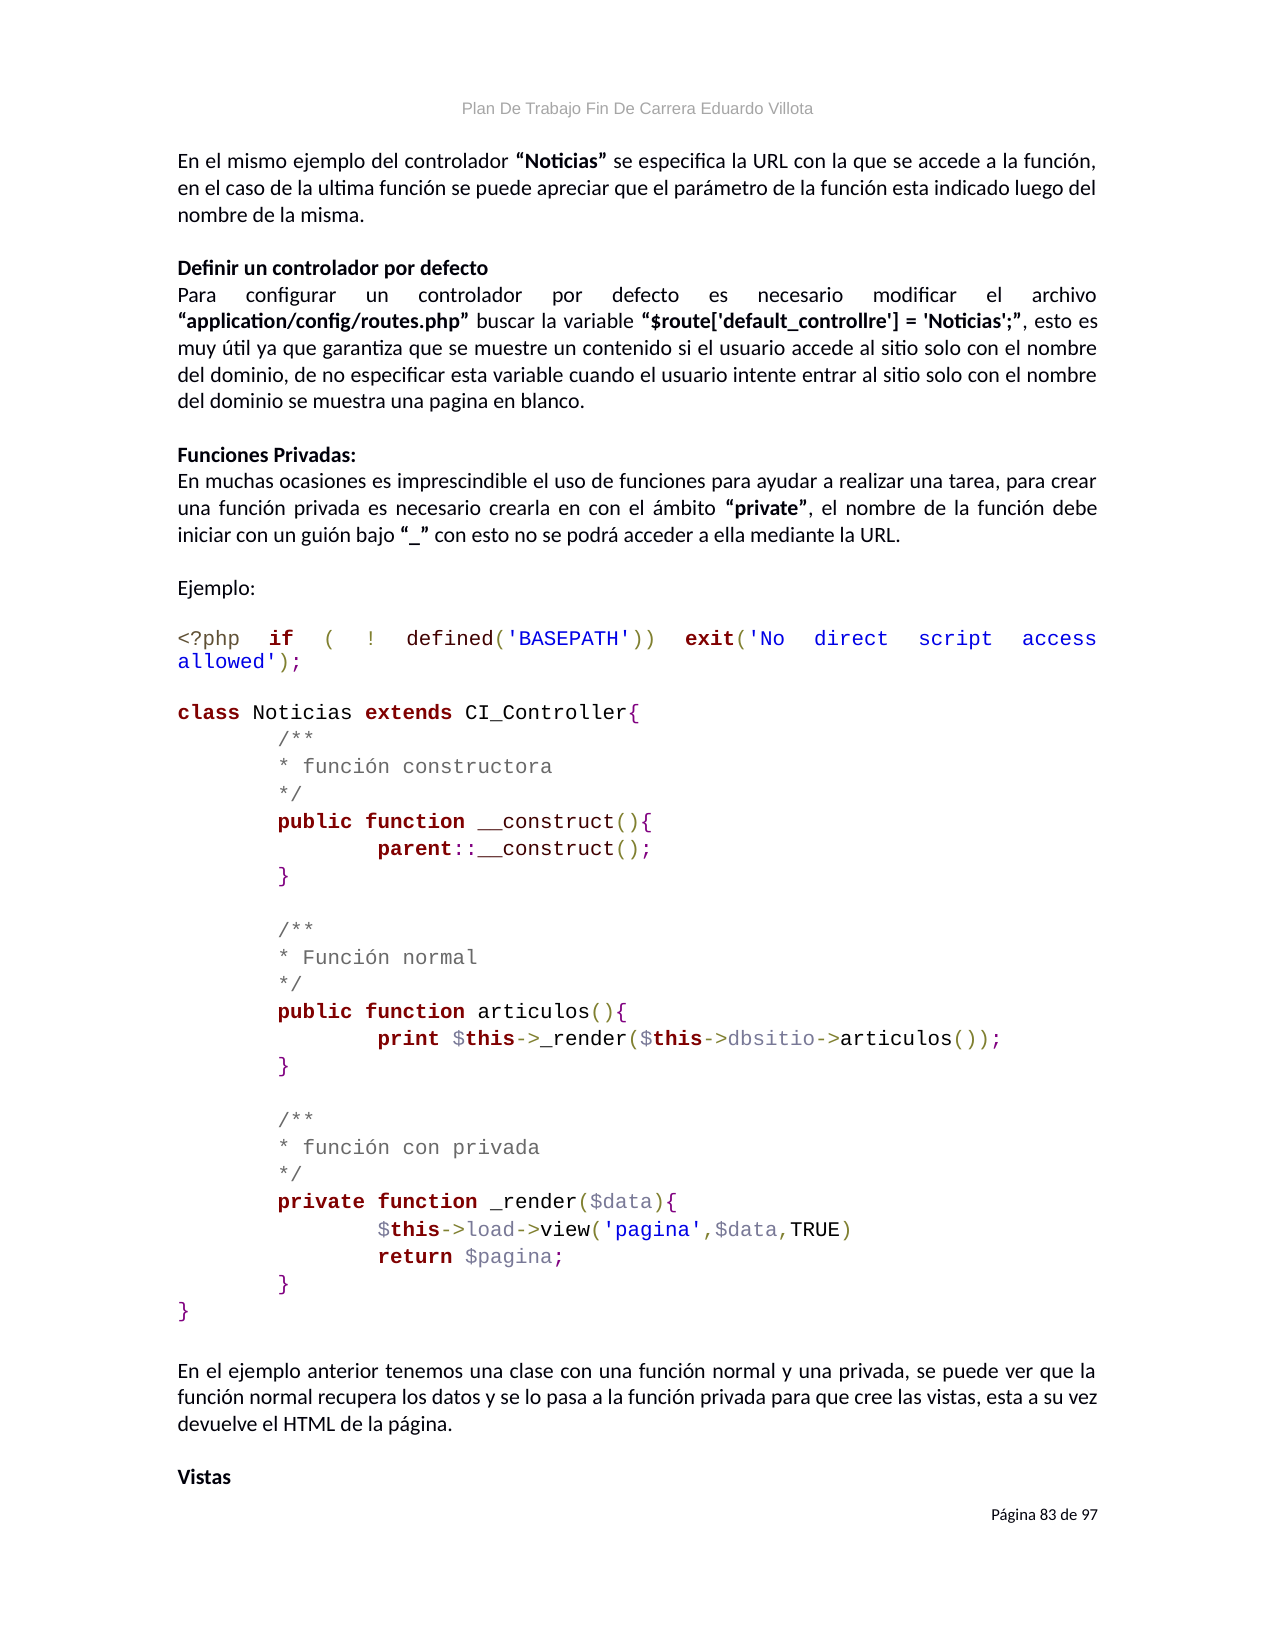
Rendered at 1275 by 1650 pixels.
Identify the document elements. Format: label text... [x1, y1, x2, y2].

text parent::__construct(); [177, 838, 1098, 862]
text } [177, 1273, 1098, 1297]
text /** [177, 919, 1098, 943]
text public function __construct(){ [177, 811, 1098, 834]
text */ [177, 1164, 1098, 1188]
text class Noticias extends CI_Controller{ [177, 702, 1098, 726]
text En el mismo ejemplo del controlador “Noticias” se especifica la URL con la que se accede a la función, en el caso de la ultima función se puede apreciar que el parámetro de la función esta indicado luego del nombre de la misma. [177, 148, 1098, 228]
text Definir un controlador por defecto [177, 254, 1098, 281]
text return $pagina; [177, 1246, 1098, 1269]
text En muchas ocasiones es imprescindible el uso de funciones para ayudar a realizar una tarea, para crear una función privada es necesario crearla en con el ámbito “private”, el nombre de la función debe iniciar con un guión bajo “_” con esto no se podrá acceder a ella mediante la URL. [177, 468, 1098, 548]
text En el ejemplo anterior tenemos una clase con una función normal y una privada, se puede ver que la función normal recupera los datos y se lo pasa a la función privada para que cree las vistas, esta a su vez devuelve el HTML de la página. [177, 1357, 1098, 1437]
text * Función normal [177, 947, 1098, 970]
text Funciones Privadas: [177, 441, 1098, 468]
text Para configurar un controlador por defecto es necesario modificar el archivo “application/config/routes.php” buscar la variable “$route['default_controllre'] = 'Noticias';”, esto es muy útil ya que garantiza que se muestre un contenido si el usuario accede al sitio solo con el nombre del dominio, de no especificar esta variable cuando el usuario intente entrar al sitio solo con el nombre del dominio se muestra una pagina en blanco. [177, 281, 1098, 414]
text public function articulos(){ [177, 1001, 1098, 1025]
text */ [177, 974, 1098, 998]
text Ejemplo: [177, 574, 1098, 601]
text $this->load->view('pagina',$data,TRUE) [177, 1219, 1098, 1242]
text } [177, 865, 1098, 889]
text /** [177, 1110, 1098, 1133]
text * función constructora [177, 756, 1098, 780]
text */ [177, 784, 1098, 807]
text Vistas [177, 1463, 1098, 1490]
text <?php if ( ! defined('BASEPATH')) exit('No direct script access allowed'); [177, 628, 1098, 675]
text private function _render($data){ [177, 1191, 1098, 1215]
text } [177, 1056, 1098, 1079]
text } [177, 1300, 1098, 1324]
text print $this->_render($this->dbsitio->articulos()); [177, 1028, 1098, 1052]
text * función con privada [177, 1137, 1098, 1161]
text /** [177, 729, 1098, 753]
